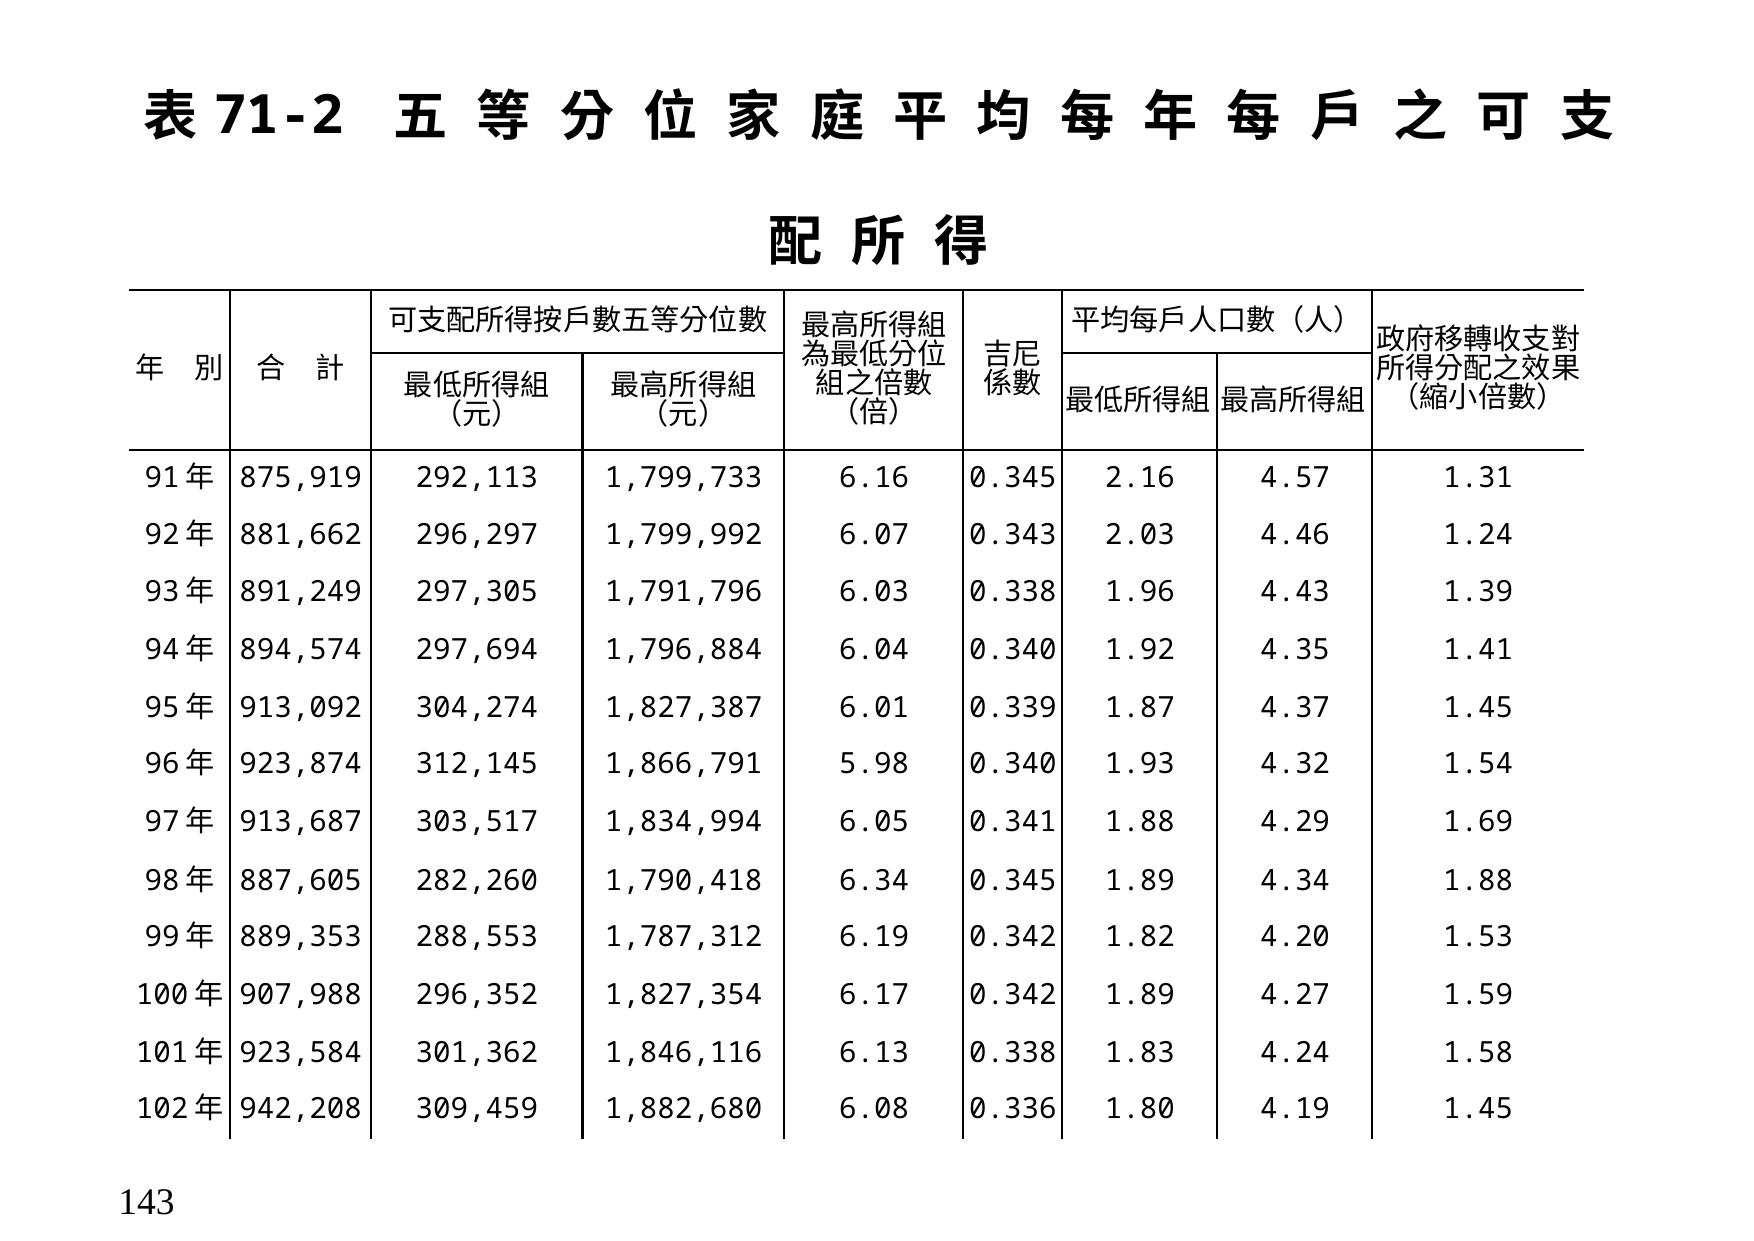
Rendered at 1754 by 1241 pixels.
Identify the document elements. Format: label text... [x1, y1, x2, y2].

table_cell 894,574 [231, 621, 370, 681]
table_cell 101年 [129, 1026, 229, 1083]
table_cell 1,834,994 [584, 794, 783, 853]
table_cell 887,605 [231, 854, 370, 910]
table_cell 875,919 [231, 451, 370, 508]
table_cell 102年 [129, 1083, 229, 1139]
table_cell 292,113 [372, 451, 581, 508]
table_cell 5.98 [785, 738, 962, 794]
table_cell 4.35 [1218, 621, 1371, 681]
table_cell 1.88 [1373, 854, 1583, 910]
table_cell 1,799,733 [584, 451, 783, 508]
table_cell 最高所得組 [1218, 354, 1371, 449]
table_cell 6.03 [785, 565, 962, 621]
table_cell 1.87 [1063, 681, 1216, 737]
table_cell 0.340 [964, 738, 1061, 794]
table_cell 6.04 [785, 621, 962, 681]
table_cell 889,353 [231, 910, 370, 966]
table_cell 0.338 [964, 565, 1061, 621]
table_header 吉尼 係數 [964, 291, 1061, 449]
table_header 最高所得組為最低分位組之倍數（倍） [785, 291, 962, 449]
table_cell 1.59 [1373, 966, 1583, 1026]
table_cell 4.24 [1218, 1026, 1371, 1083]
table_cell 1.82 [1063, 910, 1216, 966]
table_cell 297,694 [372, 621, 581, 681]
table_cell 6.07 [785, 508, 962, 565]
table_cell 6.13 [785, 1026, 962, 1083]
table_cell 91年 [129, 451, 229, 508]
table_cell 1.89 [1063, 966, 1216, 1026]
subtitle 表71-2 五等分位家庭平均每年每戶之可支配所得 [128, 39, 1628, 289]
table_header 合 計 [231, 291, 370, 449]
table_cell 309,459 [372, 1083, 581, 1139]
table_cell 1.96 [1063, 565, 1216, 621]
table_cell 6.16 [785, 451, 962, 508]
table_cell 297,305 [372, 565, 581, 621]
table_cell 4.37 [1218, 681, 1371, 737]
table_cell 923,874 [231, 738, 370, 794]
table_cell 6.01 [785, 681, 962, 737]
table_cell 最高所得組 （元） [584, 354, 783, 449]
table_cell 282,260 [372, 854, 581, 910]
table_cell 0.336 [964, 1083, 1061, 1139]
table_header 可支配所得按戶數五等分位數 [372, 291, 783, 352]
table_cell 304,274 [372, 681, 581, 737]
table_cell 303,517 [372, 794, 581, 853]
table_cell 1.45 [1373, 681, 1583, 737]
table_header 平均每戶人口數（人） [1063, 291, 1371, 352]
table_cell 6.19 [785, 910, 962, 966]
table_cell 1,790,418 [584, 854, 783, 910]
table_cell 1.89 [1063, 854, 1216, 910]
table_cell 1,791,796 [584, 565, 783, 621]
table_cell 942,208 [231, 1083, 370, 1139]
table_cell 301,362 [372, 1026, 581, 1083]
table_cell 99年 [129, 910, 229, 966]
table_cell 92年 [129, 508, 229, 565]
table_cell 1.54 [1373, 738, 1583, 794]
table_cell 1.53 [1373, 910, 1583, 966]
table_cell 923,584 [231, 1026, 370, 1083]
table_cell 1.39 [1373, 565, 1583, 621]
table_cell 6.17 [785, 966, 962, 1026]
table_cell 1.31 [1373, 451, 1583, 508]
table_cell 6.34 [785, 854, 962, 910]
table_cell 0.341 [964, 794, 1061, 853]
table_cell 1,846,116 [584, 1026, 783, 1083]
table_cell 1,882,680 [584, 1083, 783, 1139]
table_cell 4.57 [1218, 451, 1371, 508]
table_cell 1,866,791 [584, 738, 783, 794]
table_cell 907,988 [231, 966, 370, 1026]
table_cell 913,092 [231, 681, 370, 737]
table_cell 1.80 [1063, 1083, 1216, 1139]
table_cell 2.16 [1063, 451, 1216, 508]
table_cell 1.41 [1373, 621, 1583, 681]
table_header 政府移轉收支對所得分配之效果（縮小倍數） [1373, 291, 1583, 449]
table_cell 最低所得組 （元） [372, 354, 581, 449]
table_cell 1.45 [1373, 1083, 1583, 1139]
table_cell 1.58 [1373, 1026, 1583, 1083]
table_cell 0.339 [964, 681, 1061, 737]
table_cell 1.69 [1373, 794, 1583, 853]
table_cell 6.08 [785, 1083, 962, 1139]
table_cell 1.83 [1063, 1026, 1216, 1083]
table_cell 97年 [129, 794, 229, 853]
table_cell 100年 [129, 966, 229, 1026]
table_cell 881,662 [231, 508, 370, 565]
table_cell 4.46 [1218, 508, 1371, 565]
table_cell 288,553 [372, 910, 581, 966]
table_cell 4.34 [1218, 854, 1371, 910]
table_cell 0.342 [964, 966, 1061, 1026]
table_cell 1.92 [1063, 621, 1216, 681]
table_cell 0.338 [964, 1026, 1061, 1083]
table_cell 1.24 [1373, 508, 1583, 565]
table_cell 1,799,992 [584, 508, 783, 565]
table_cell 95年 [129, 681, 229, 737]
table_cell 0.345 [964, 451, 1061, 508]
table_cell 1,827,387 [584, 681, 783, 737]
table_cell 最低所得組 [1063, 354, 1216, 449]
table_cell 1,827,354 [584, 966, 783, 1026]
table_cell 1.88 [1063, 794, 1216, 853]
table_cell 4.19 [1218, 1083, 1371, 1139]
table_cell 296,352 [372, 966, 581, 1026]
table_cell 4.29 [1218, 794, 1371, 853]
table_cell 98年 [129, 854, 229, 910]
table_cell 891,249 [231, 565, 370, 621]
table_cell 93年 [129, 565, 229, 621]
table_header 年 別 [129, 291, 229, 449]
table_cell 312,145 [372, 738, 581, 794]
table_cell 1,787,312 [584, 910, 783, 966]
table_cell 1,796,884 [584, 621, 783, 681]
table_cell 0.345 [964, 854, 1061, 910]
table_cell 296,297 [372, 508, 581, 565]
table_cell 4.43 [1218, 565, 1371, 621]
table_cell 1.93 [1063, 738, 1216, 794]
table_cell 4.20 [1218, 910, 1371, 966]
table_cell 4.32 [1218, 738, 1371, 794]
table_cell 4.27 [1218, 966, 1371, 1026]
table_cell 0.343 [964, 508, 1061, 565]
table_cell 913,687 [231, 794, 370, 853]
table_cell 2.03 [1063, 508, 1216, 565]
table_cell 6.05 [785, 794, 962, 853]
table_cell 0.342 [964, 910, 1061, 966]
table_cell 94年 [129, 621, 229, 681]
table_cell 96年 [129, 738, 229, 794]
table_cell 0.340 [964, 621, 1061, 681]
